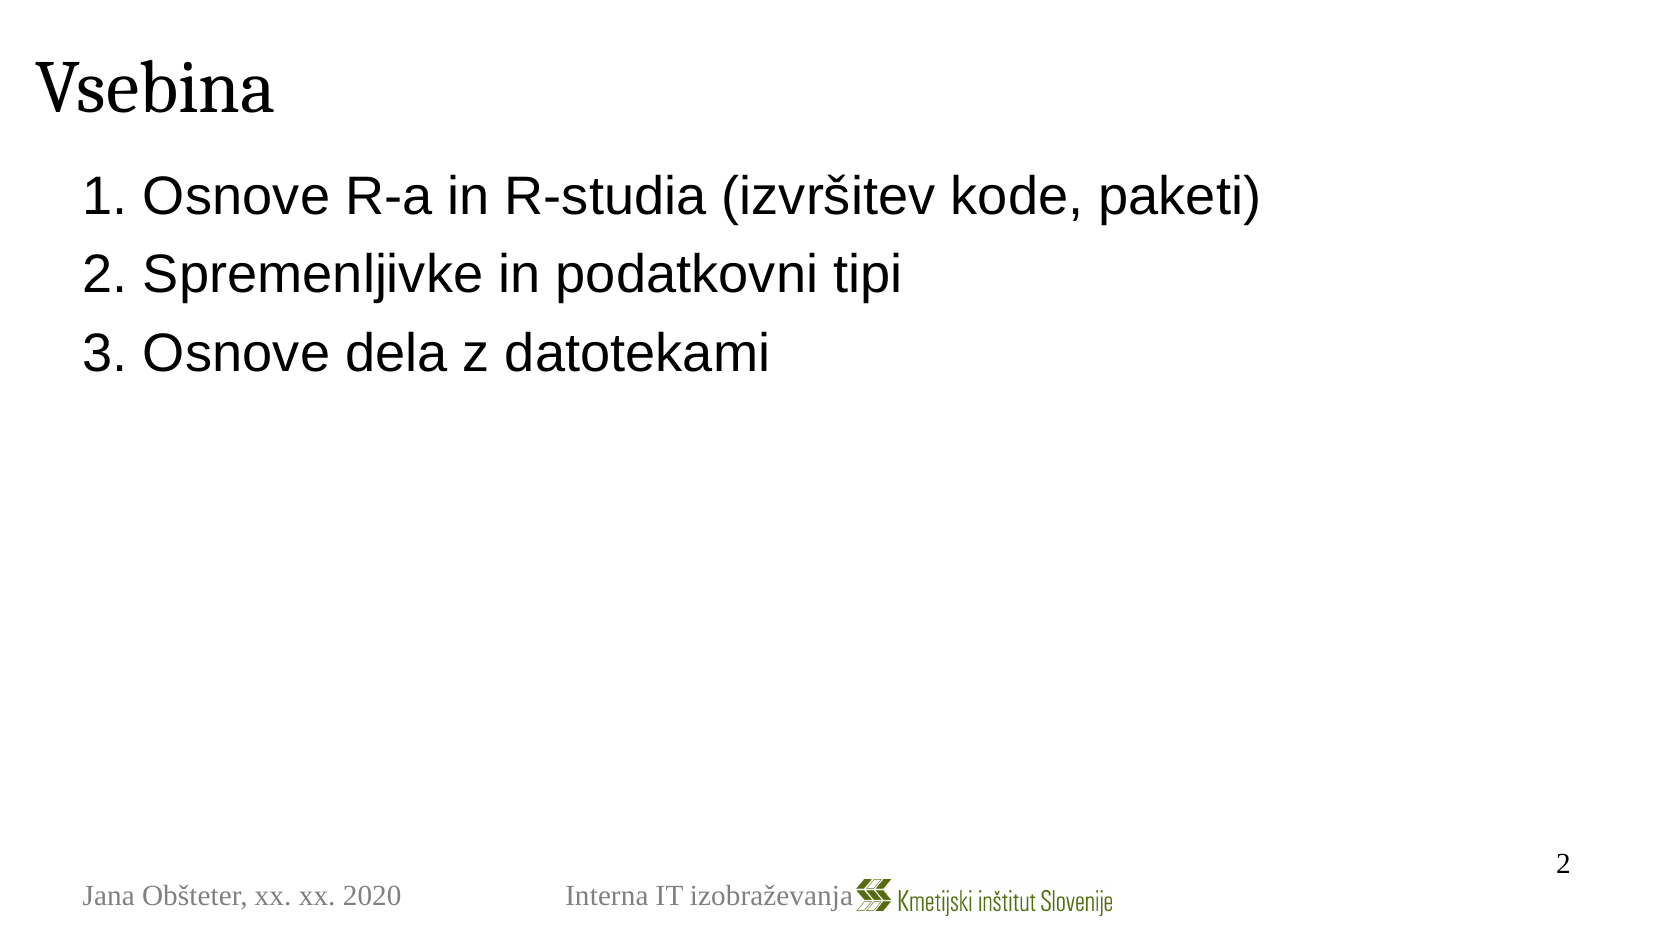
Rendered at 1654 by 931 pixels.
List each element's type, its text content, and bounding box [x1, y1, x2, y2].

list 1. Osnove R-a in R-studia (izvršitev kode, paketi) 2. Spremenljivke in podatkovni tipi 3. Osnove dela z datotekami [82, 165, 1642, 827]
title Vsebina [35, 21, 1524, 154]
picture [856, 879, 1112, 916]
